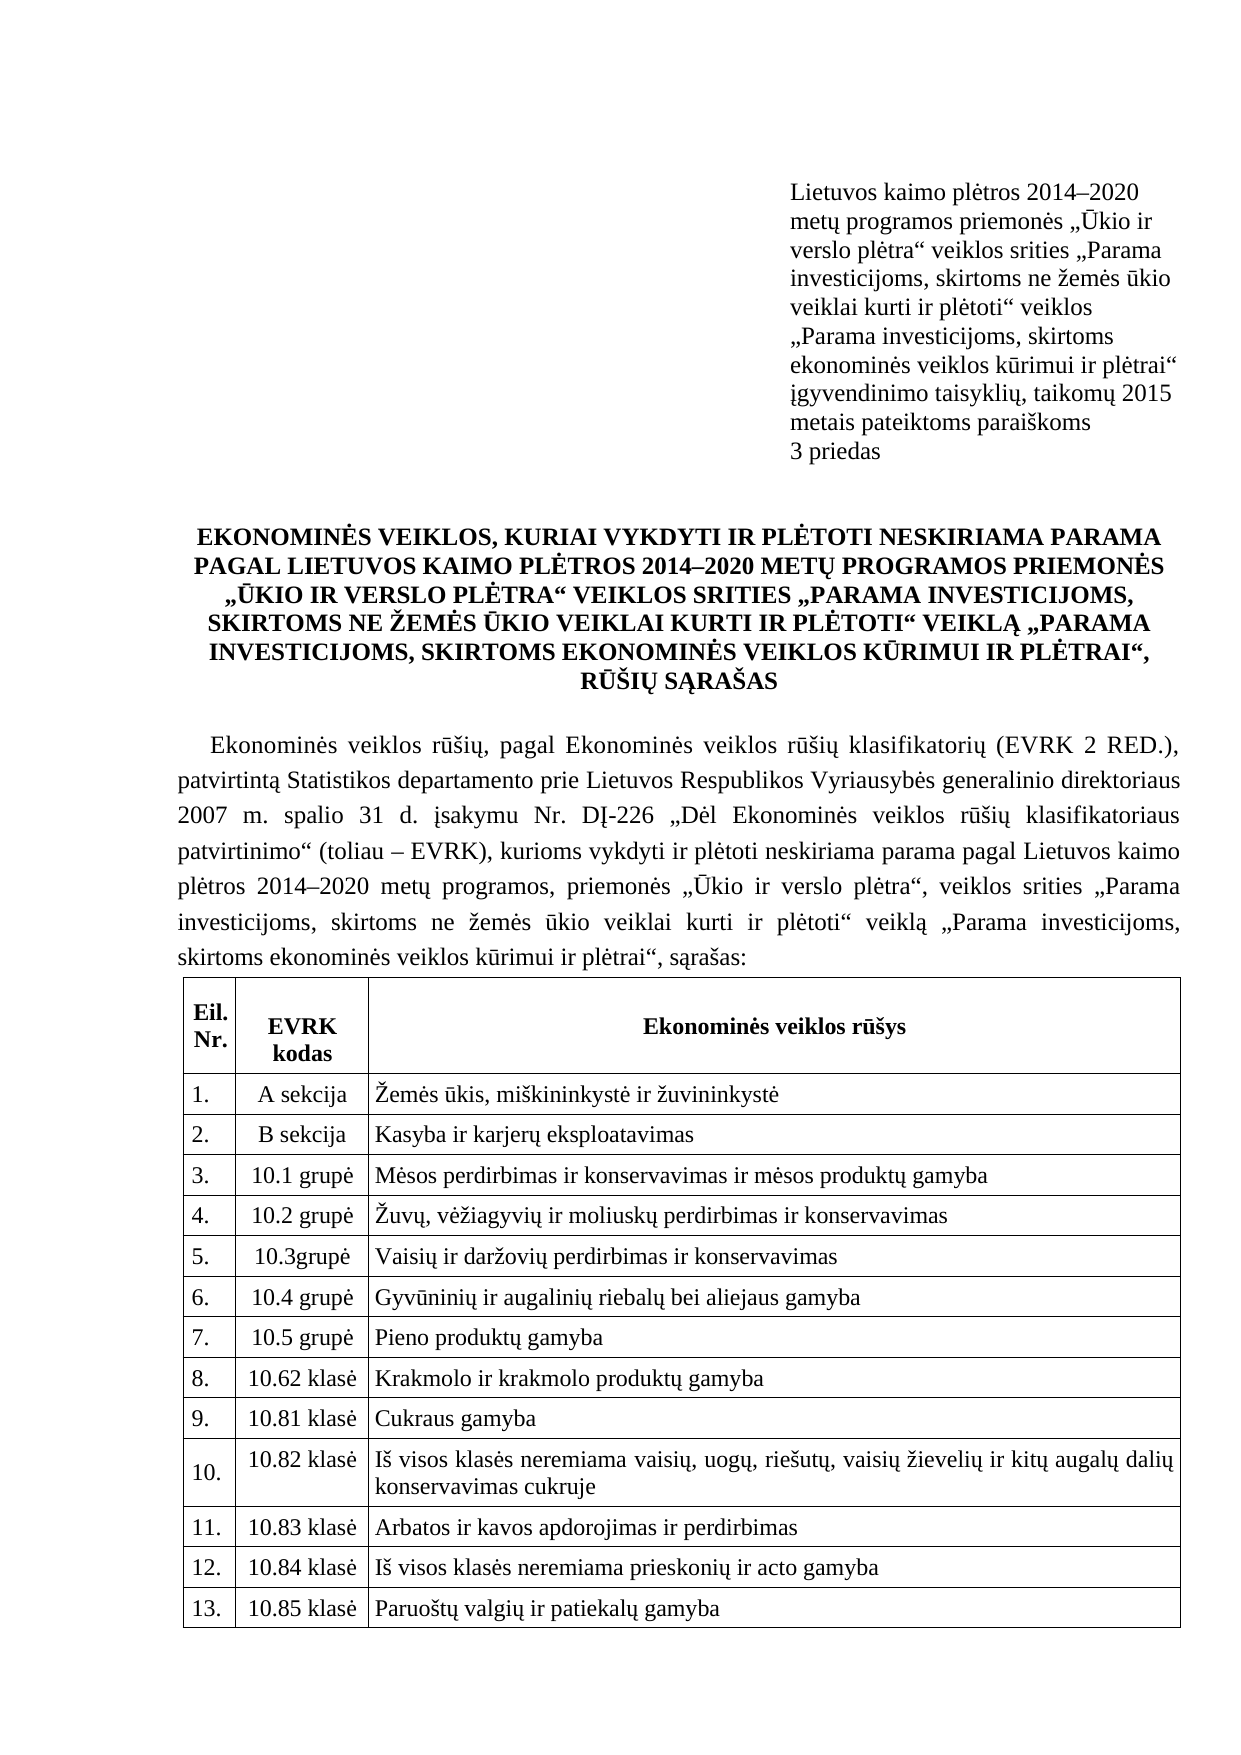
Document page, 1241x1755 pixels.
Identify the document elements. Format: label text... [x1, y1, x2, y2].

table_header Ekonominės veiklos rūšys [369, 978, 1180, 1073]
table_cell Paruoštų valgių ir patiekalų gamyba [369, 1588, 1180, 1627]
table_cell 6. [184, 1277, 235, 1316]
table_header EVRK kodas [236, 978, 368, 1073]
table_cell 10.82 klasė [236, 1439, 368, 1506]
table_header Eil. Nr. [184, 978, 235, 1073]
table_cell 10.83 klasė [236, 1507, 368, 1546]
table_cell 10.1 grupė [236, 1155, 368, 1194]
table_cell 13. [184, 1588, 235, 1627]
text Lietuvos kaimo plėtros 2014–2020 metų programos priemonės „Ūkio ir verslo plėtra“ veiklos srities „Parama investicijoms, skirtoms ne žemės ūkio veiklai kurti ir plėtoti“ veiklos „Parama investicijoms, skirtoms ekonominės veiklos kūrimui ir plėtrai“ įgyvendinimo taisyklių, taikomų 2015 metais pateiktoms paraiškoms [790, 177, 1181, 436]
table_cell 5. [184, 1236, 235, 1276]
table_cell Gyvūninių ir augalinių riebalų bei aliejaus gamyba [369, 1277, 1180, 1316]
table_cell Iš visos klasės neremiama prieskonių ir acto gamyba [369, 1547, 1180, 1587]
text EkonominĖS veiklOS, kuriAI vykdyTI ir plėtOTI NESKIRIAMA PARAMA pagal lietuvos kaimo plėtros 2014–2020 metų programos priemonĖS „ŪKIO IR VERSLO PLĖTRA“ VEIKLOS SRITIES „PARAMA INVESTICIJOMS, SKIRTOMS NE ŽEMĖS ŪKIO VEIKLAI KURTI IR PLĖTOTI“ VEIKLą „PARAMA INVESTICIJOMS, SKIRTOMS EKONOMINĖS VEIKLOS KŪRIMUI IR PLĖTRAI“, RŪŠIŲ sąrašas [177, 522, 1181, 695]
table_cell 1. [184, 1074, 235, 1113]
table_cell B sekcija [236, 1115, 368, 1154]
table_cell 12. [184, 1547, 235, 1587]
table_cell 10.5 grupė [236, 1317, 368, 1357]
table_cell Mėsos perdirbimas ir konservavimas ir mėsos produktų gamyba [369, 1155, 1180, 1194]
table_cell 4. [184, 1196, 235, 1235]
table_cell 11. [184, 1507, 235, 1546]
table_cell Iš visos klasės neremiama vaisių, uogų, riešutų, vaisių žievelių ir kitų augalų dalių konservavimas cukruje [369, 1439, 1180, 1506]
table_cell Žemės ūkis, miškininkystė ir žuvininkystė [369, 1074, 1180, 1113]
table_cell 10.85 klasė [236, 1588, 368, 1627]
table_cell 7. [184, 1317, 235, 1357]
table_cell 10. [184, 1439, 235, 1506]
table_cell 9. [184, 1398, 235, 1438]
table_cell 10.81 klasė [236, 1398, 368, 1438]
table_cell 8. [184, 1358, 235, 1397]
table_cell Žuvų, vėžiagyvių ir moliuskų perdirbimas ir konservavimas [369, 1196, 1180, 1235]
table_cell A sekcija [236, 1074, 368, 1113]
table_cell Kasyba ir karjerų eksploatavimas [369, 1115, 1180, 1154]
table_cell Vaisių ir daržovių perdirbimas ir konservavimas [369, 1236, 1180, 1276]
table_cell 3. [184, 1155, 235, 1194]
table_cell 2. [184, 1115, 235, 1154]
table_cell 10.3grupė [236, 1236, 368, 1276]
table_cell Krakmolo ir krakmolo produktų gamyba [369, 1358, 1180, 1397]
text Ekonominės veiklos rūšių, pagal Ekonominės veiklos rūšių klasifikatorių (EVRK 2 RED.), patvirtintą Statistikos departamento prie Lietuvos Respublikos Vyriausybės generalinio direktoriaus 2007 m. spalio 31 d. įsakymu Nr. DĮ-226 „Dėl Ekonominės veiklos rūšių klasifikatoriaus patvirtinimo“ (toliau – EVRK), kurioms vykdyti ir plėtoti neskiriama parama pagal Lietuvos kaimo plėtros 2014–2020 metų programos, priemonės „Ūkio ir verslo plėtra“, veiklos srities „Parama investicijoms, skirtoms ne žemės ūkio veiklai kurti ir plėtoti“ veiklą „Parama investicijoms, skirtoms ekonominės veiklos kūrimui ir plėtrai“, sąrašas: [177, 730, 1181, 971]
table_cell 10.62 klasė [236, 1358, 368, 1397]
table_cell 10.2 grupė [236, 1196, 368, 1235]
text 3 priedas [790, 436, 1181, 465]
table_cell 10.4 grupė [236, 1277, 368, 1316]
table_cell Pieno produktų gamyba [369, 1317, 1180, 1357]
table_cell 10.84 klasė [236, 1547, 368, 1587]
table_cell Arbatos ir kavos apdorojimas ir perdirbimas [369, 1507, 1180, 1546]
table_cell Cukraus gamyba [369, 1398, 1180, 1438]
